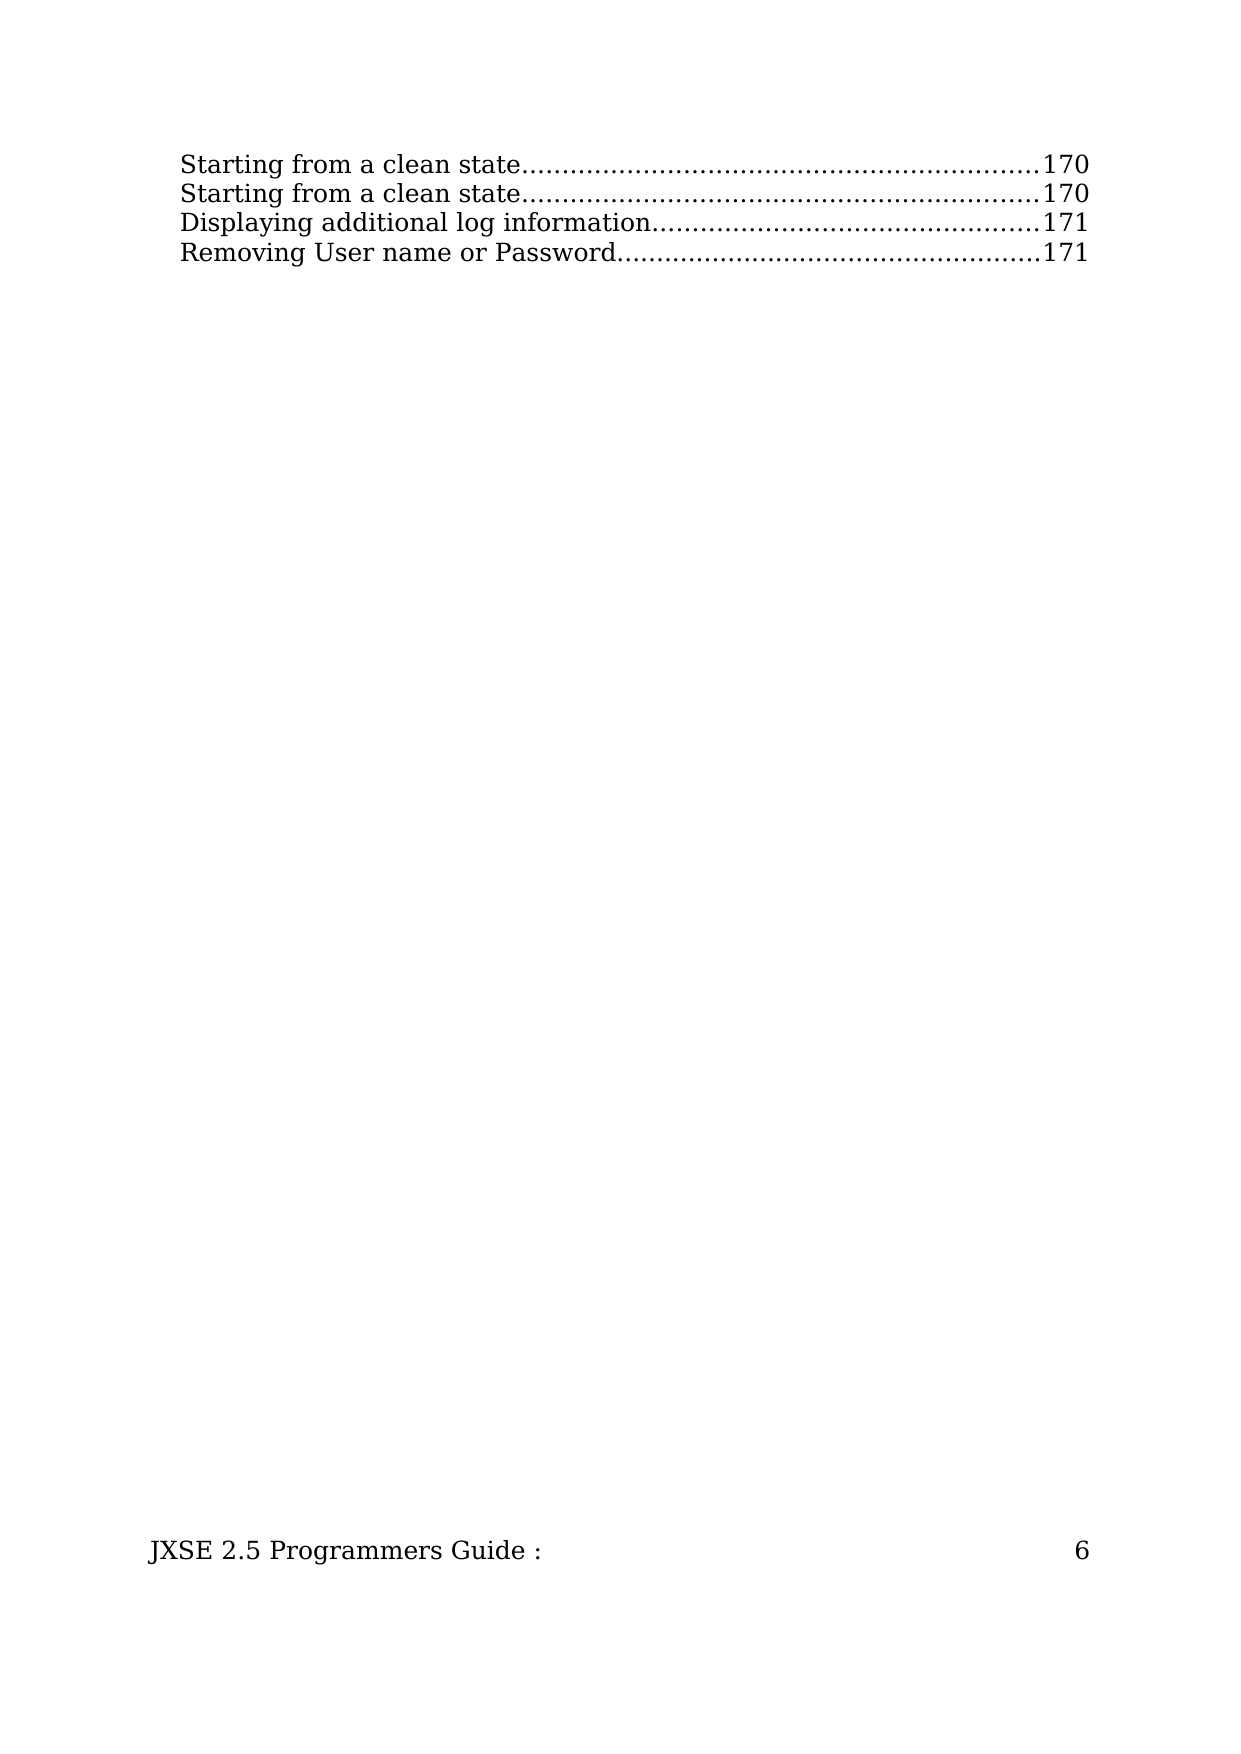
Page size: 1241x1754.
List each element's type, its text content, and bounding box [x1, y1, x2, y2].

text Removing User name or Password 171 [179, 238, 1090, 267]
text Starting from a clean state 170 [179, 179, 1090, 208]
text Displaying additional log information 171 [179, 208, 1090, 238]
text Starting from a clean state 170 [179, 150, 1090, 179]
